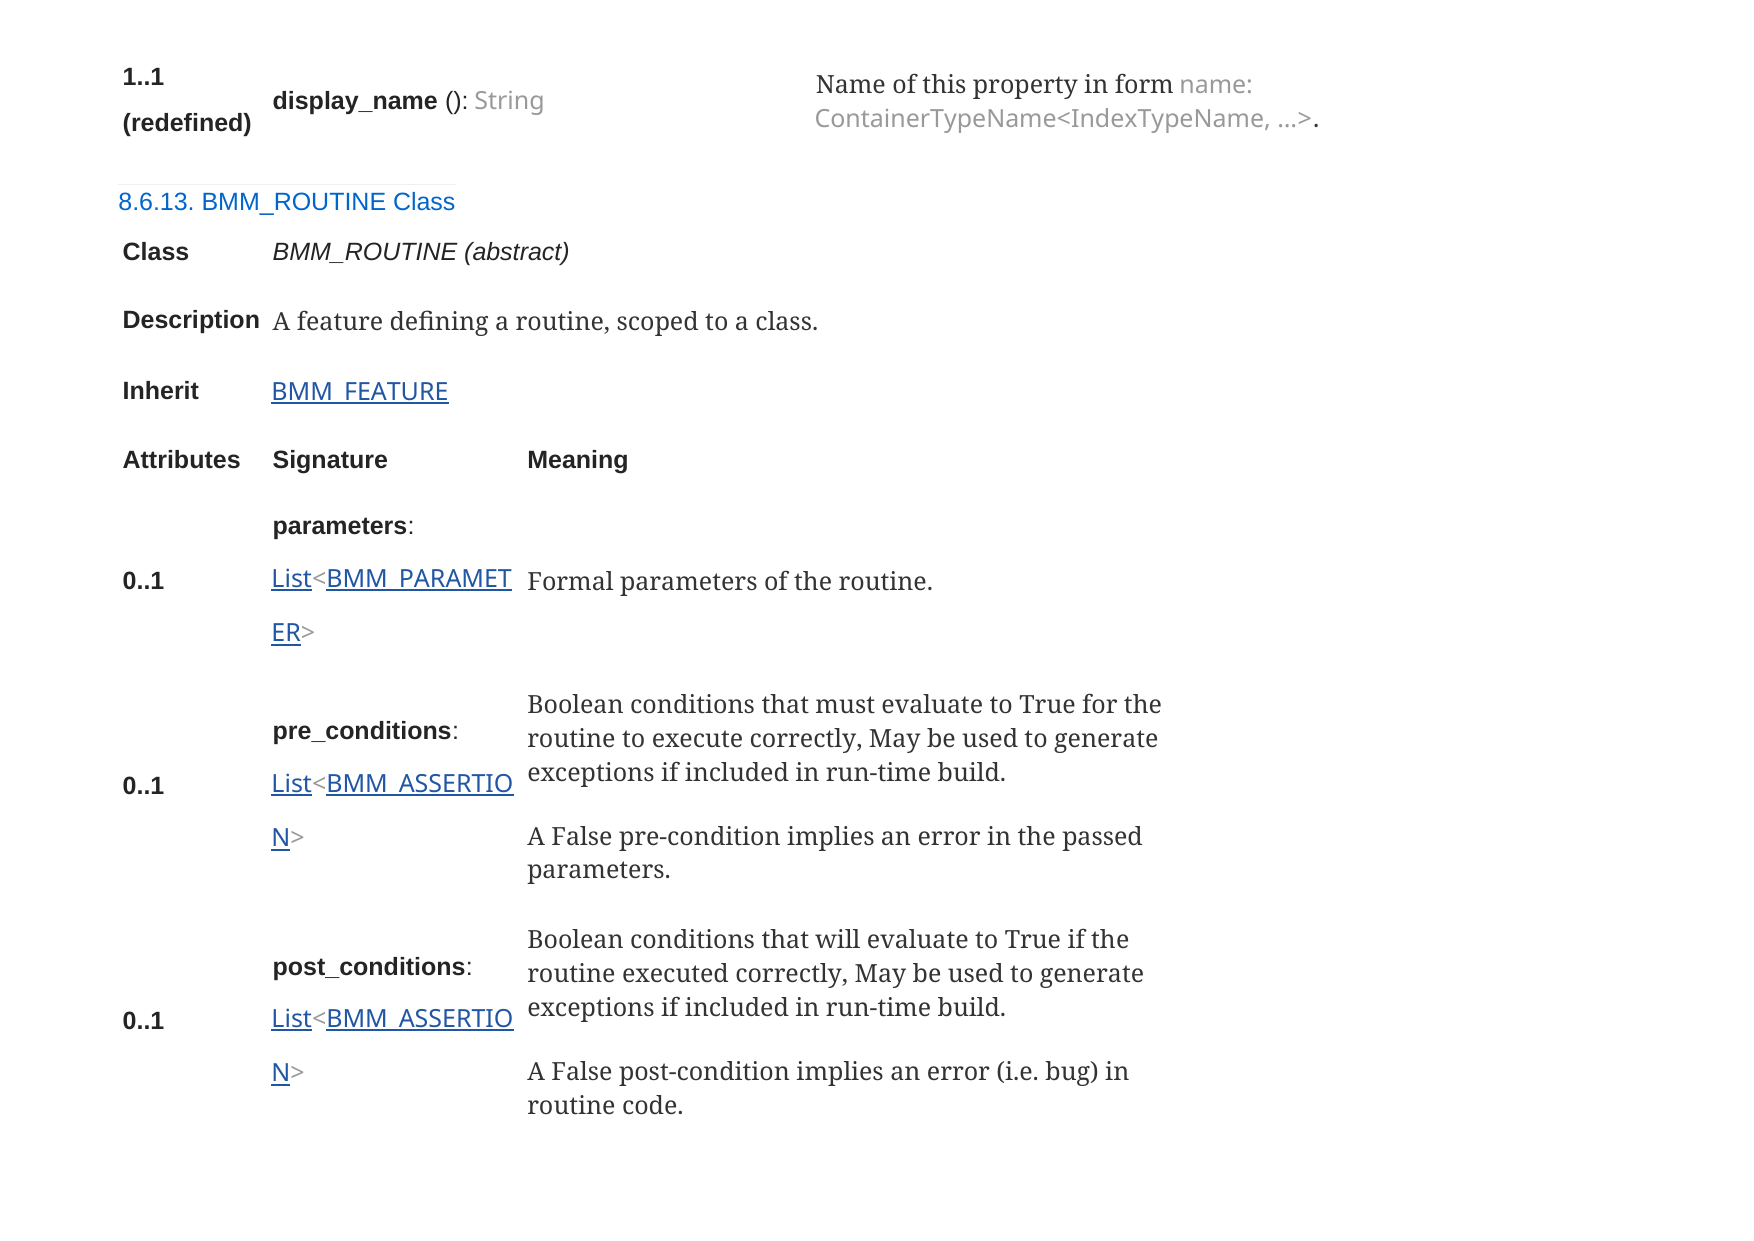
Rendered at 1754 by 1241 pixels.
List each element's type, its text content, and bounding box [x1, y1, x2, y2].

table_cell BMM_FEATURE [268, 370, 1181, 442]
table_cell A feature defining a routine, scoped to a class. [268, 301, 1181, 370]
table_cell Signature [268, 442, 523, 508]
table_cell Inherit [118, 370, 268, 442]
table_cell post_conditions: List<BMM_ASSERTION> [268, 919, 523, 1154]
table_cell 0..1 [118, 508, 268, 683]
table_cell 0..1 [118, 684, 268, 919]
table_cell Boolean conditions that must evaluate to True for the routine to execute correctly, May be used to generate exceptions if included in run-time build. A False pre-condition implies an error in the passed parameters. [523, 684, 1181, 919]
table_cell Attributes [118, 442, 268, 508]
table_cell Formal parameters of the routine. [523, 508, 1181, 683]
table_cell display_name (): String [268, 59, 811, 171]
table_cell Name of this property in form name: ContainerTypeName<IndexTypeName, …​>. [811, 59, 1675, 171]
table_cell Boolean conditions that will evaluate to True if the routine executed correctly, May be used to generate exceptions if included in run-time build. A False post-condition implies an error (i.e. bug) in routine code. [523, 919, 1181, 1154]
table_cell Description [118, 301, 268, 370]
table_cell pre_conditions: List<BMM_ASSERTION> [268, 684, 523, 919]
table_cell parameters: List<BMM_PARAMETER> [268, 508, 523, 683]
table_header BMM_ROUTINE (abstract) [268, 235, 1181, 301]
table_cell 1..1 (redefined) [118, 59, 268, 171]
table_cell 0..1 [118, 919, 268, 1154]
table_header Class [118, 235, 268, 301]
table_cell Meaning [523, 442, 1181, 508]
subtitle 8.6.13. BMM_ROUTINE Class [118, 184, 1695, 216]
